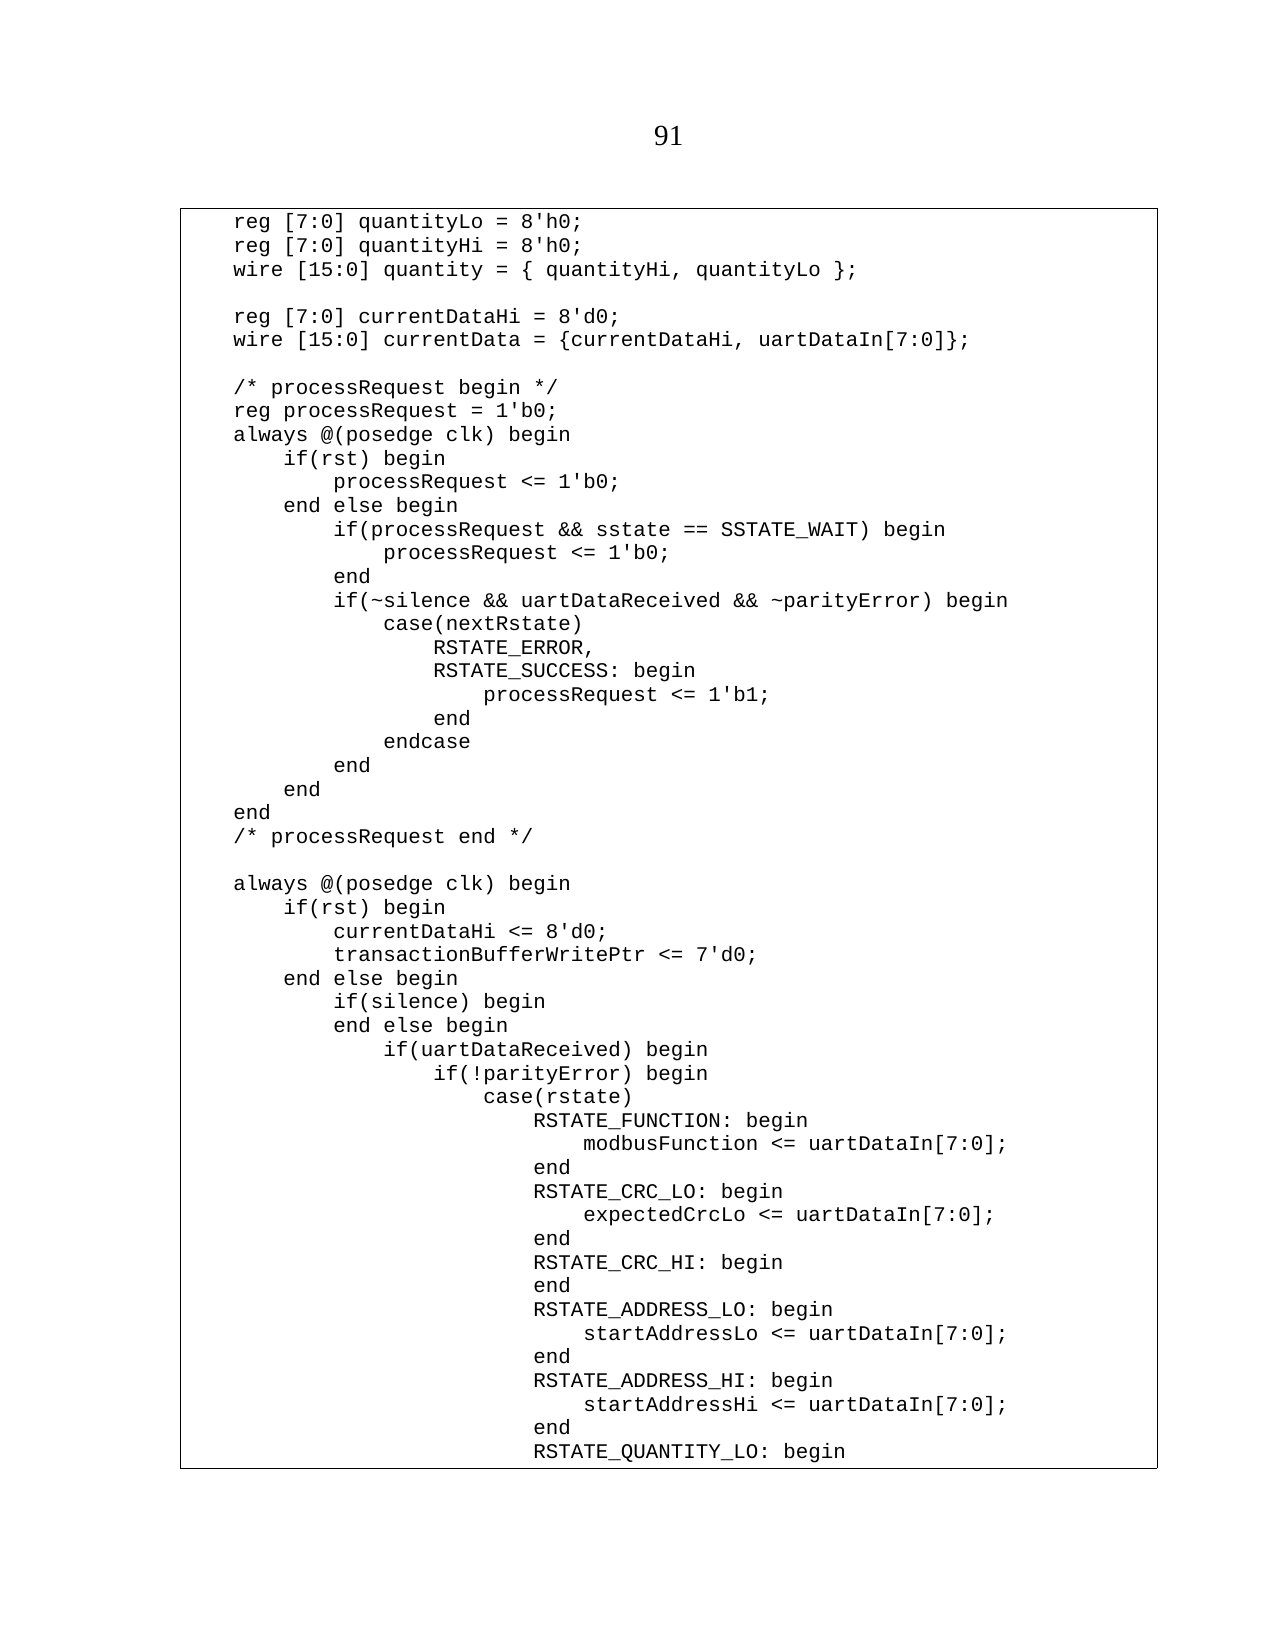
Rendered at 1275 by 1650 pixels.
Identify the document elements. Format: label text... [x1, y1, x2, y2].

text if(rst) begin [181, 894, 1157, 917]
text processRequest <= 1'b1; [181, 681, 1157, 705]
text startAddressLo <= uartDataIn[7:0]; [181, 1319, 1157, 1343]
text end [181, 1154, 1157, 1178]
text RSTATE_CRC_LO: begin [181, 1178, 1157, 1201]
text if(silence) begin [181, 988, 1157, 1012]
text end [181, 752, 1157, 776]
text end [181, 563, 1157, 586]
text endcase [181, 728, 1157, 752]
text always @(posedge clk) begin [181, 870, 1157, 894]
text RSTATE_ADDRESS_LO: begin [181, 1296, 1157, 1319]
text expectedCrcLo <= uartDataIn[7:0]; [181, 1201, 1157, 1225]
text RSTATE_FUNCTION: begin [181, 1107, 1157, 1130]
text transactionBufferWritePtr <= 7'd0; [181, 941, 1157, 965]
text case(nextRstate) [181, 610, 1157, 634]
text reg [7:0] quantityLo = 8'h0; [181, 209, 1157, 232]
text reg [7:0] quantityHi = 8'h0; [181, 232, 1157, 255]
text RSTATE_ADDRESS_HI: begin [181, 1367, 1157, 1390]
text RSTATE_SUCCESS: begin [181, 657, 1157, 681]
text /* processRequest begin */ [181, 374, 1157, 397]
text currentDataHi <= 8'd0; [181, 917, 1157, 941]
text end [181, 1414, 1157, 1438]
text end [181, 705, 1157, 728]
text end [181, 1225, 1157, 1248]
text RSTATE_CRC_HI: begin [181, 1248, 1157, 1272]
text reg [7:0] currentDataHi = 8'd0; [181, 303, 1157, 326]
text /* processRequest end */ [181, 823, 1157, 850]
text processRequest <= 1'b0; [181, 539, 1157, 563]
text processRequest <= 1'b0; [181, 468, 1157, 492]
text reg processRequest = 1'b0; [181, 397, 1157, 421]
text end else begin [181, 492, 1157, 516]
text always @(posedge clk) begin [181, 421, 1157, 444]
text end [181, 1272, 1157, 1296]
text if(~silence && uartDataReceived && ~parityError) begin [181, 586, 1157, 610]
text RSTATE_QUANTITY_LO: begin [181, 1438, 1157, 1468]
text modbusFunction <= uartDataIn[7:0]; [181, 1130, 1157, 1154]
text wire [15:0] currentData = {currentDataHi, uartDataIn[7:0]}; [181, 326, 1157, 353]
text end [181, 776, 1157, 799]
text if(rst) begin [181, 444, 1157, 468]
text end else begin [181, 965, 1157, 988]
text if(uartDataReceived) begin [181, 1036, 1157, 1059]
text RSTATE_ERROR, [181, 634, 1157, 657]
text end [181, 1343, 1157, 1367]
text startAddressHi <= uartDataIn[7:0]; [181, 1390, 1157, 1414]
text end else begin [181, 1012, 1157, 1036]
text end [181, 799, 1157, 823]
text if(processRequest && sstate == SSTATE_WAIT) begin [181, 516, 1157, 539]
text wire [15:0] quantity = { quantityHi, quantityLo }; [181, 255, 1157, 282]
text case(rstate) [181, 1083, 1157, 1107]
text if(!parityError) begin [181, 1059, 1157, 1083]
